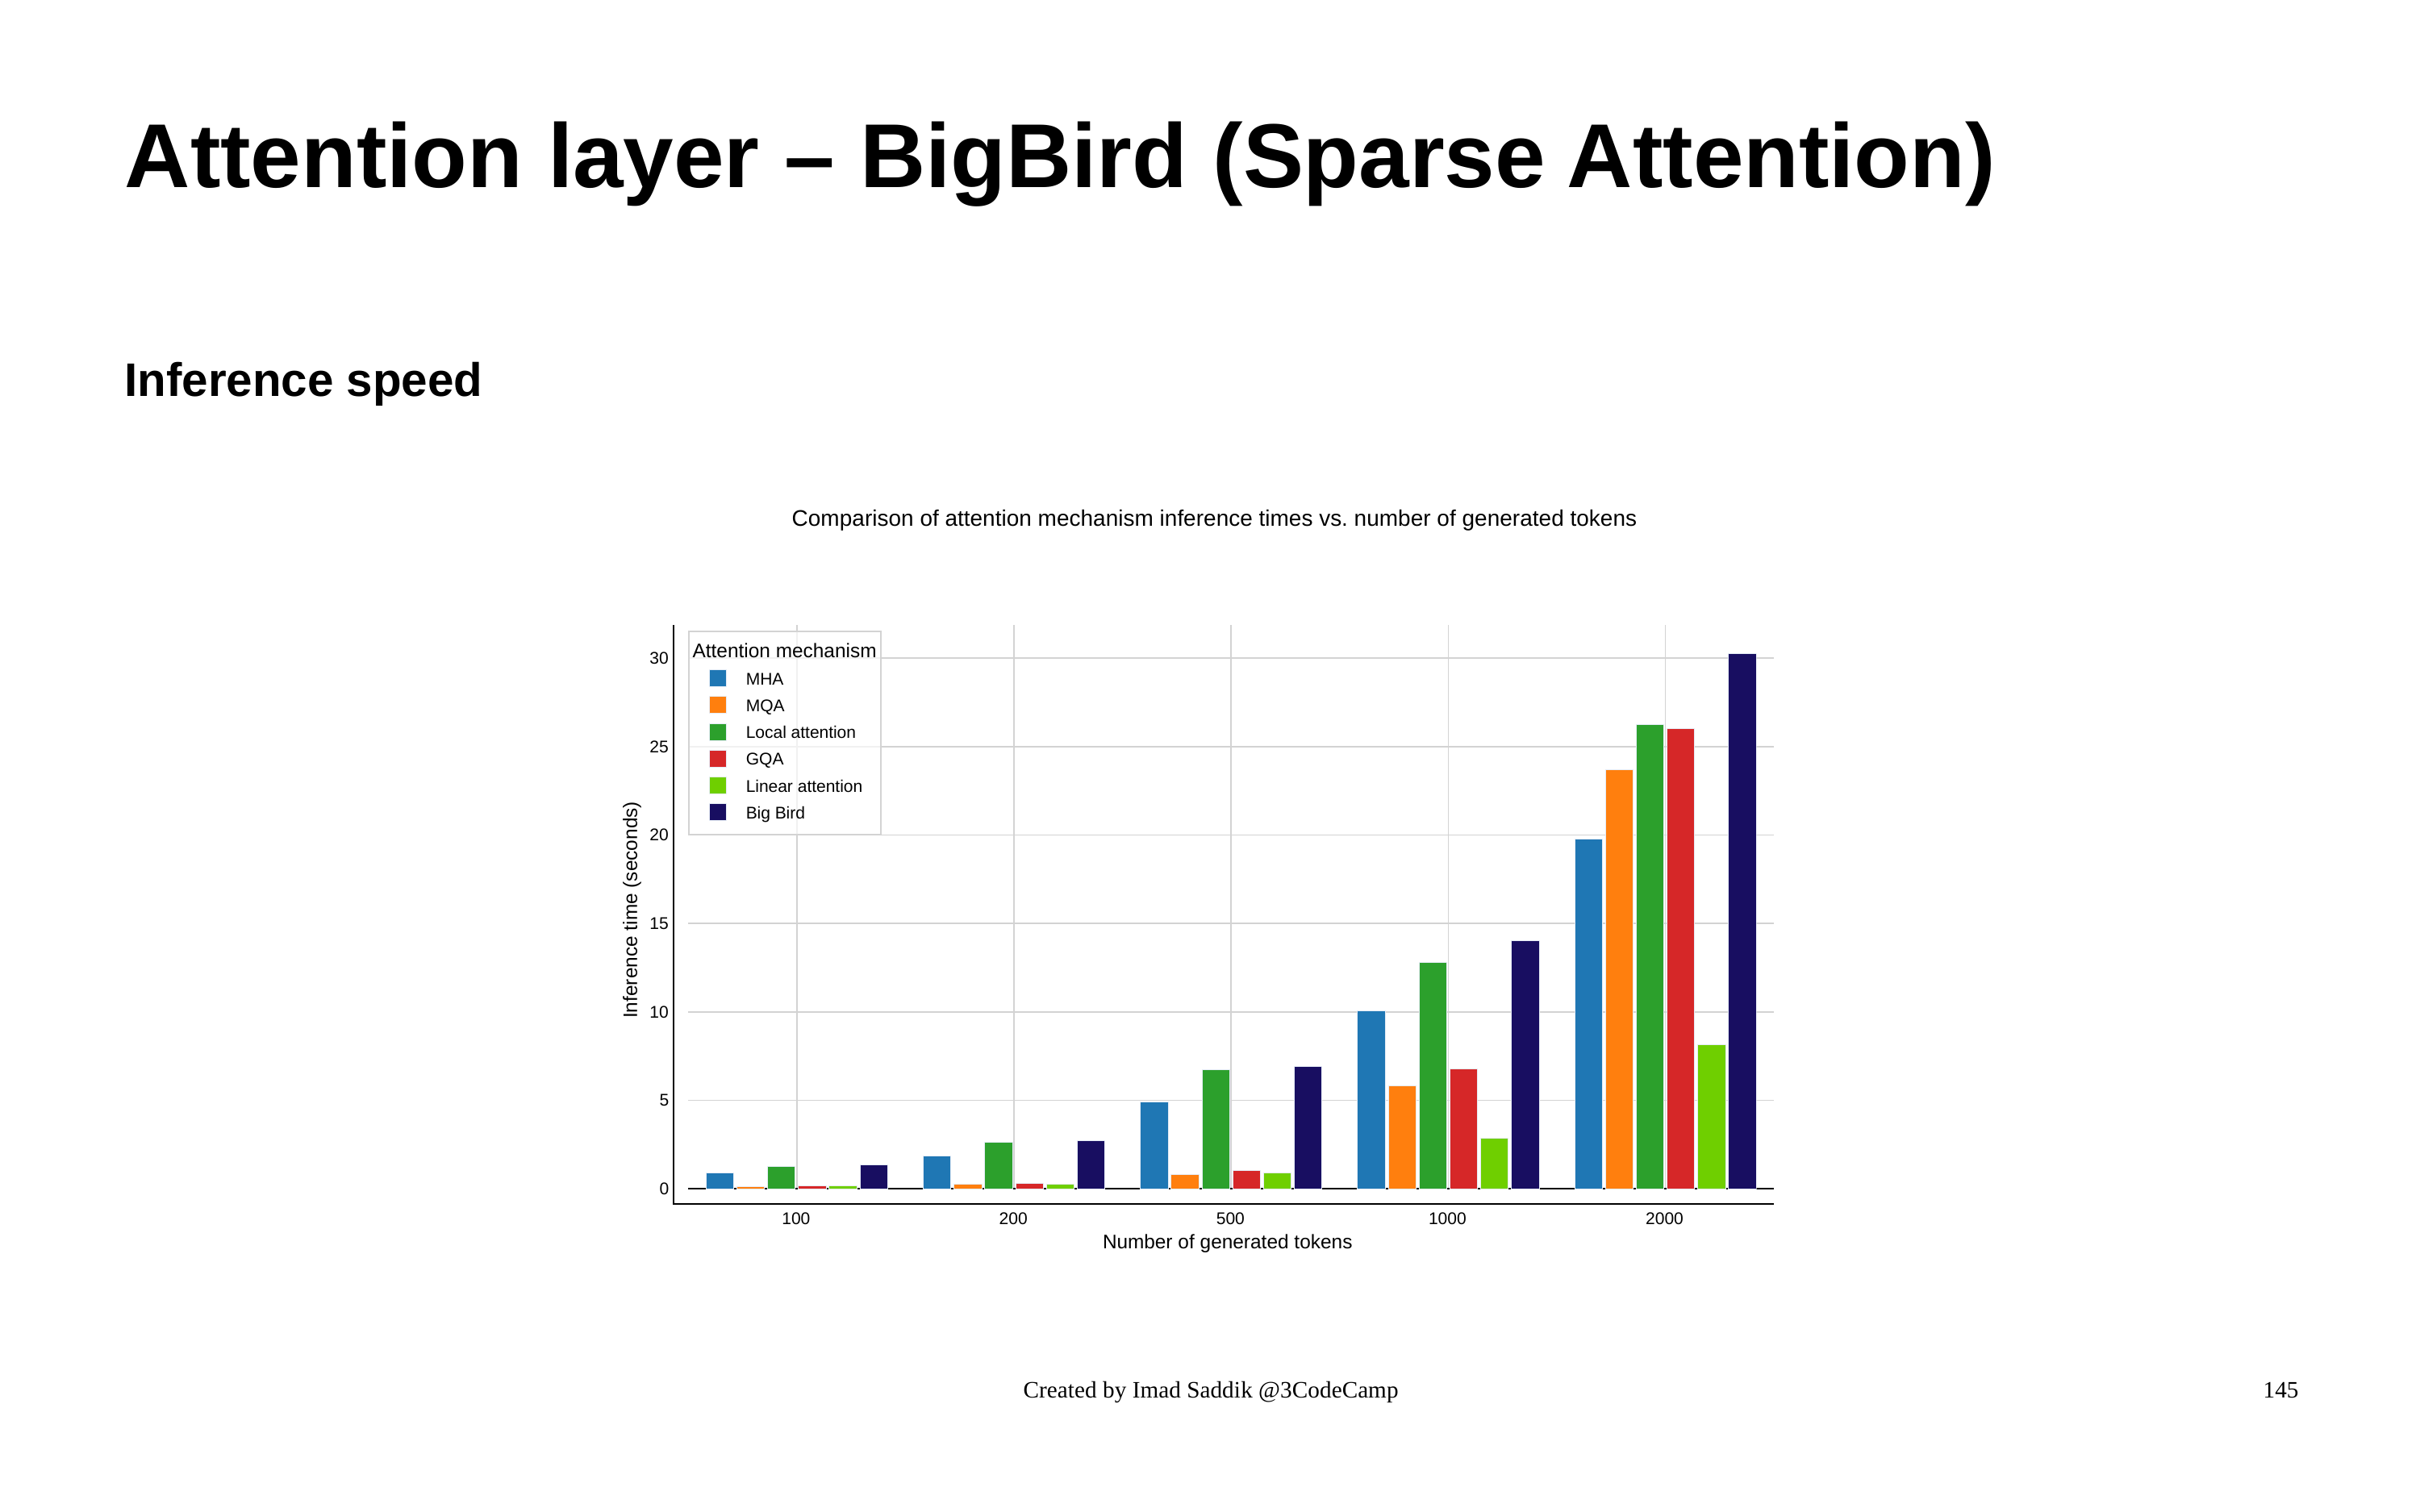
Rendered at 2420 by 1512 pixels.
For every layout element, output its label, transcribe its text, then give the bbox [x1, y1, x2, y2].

text_box Attention layer – BigBird (Sparse Attention) [112, 61, 2179, 251]
picture [574, 483, 1846, 1331]
text_box Inference speed [112, 322, 2269, 413]
